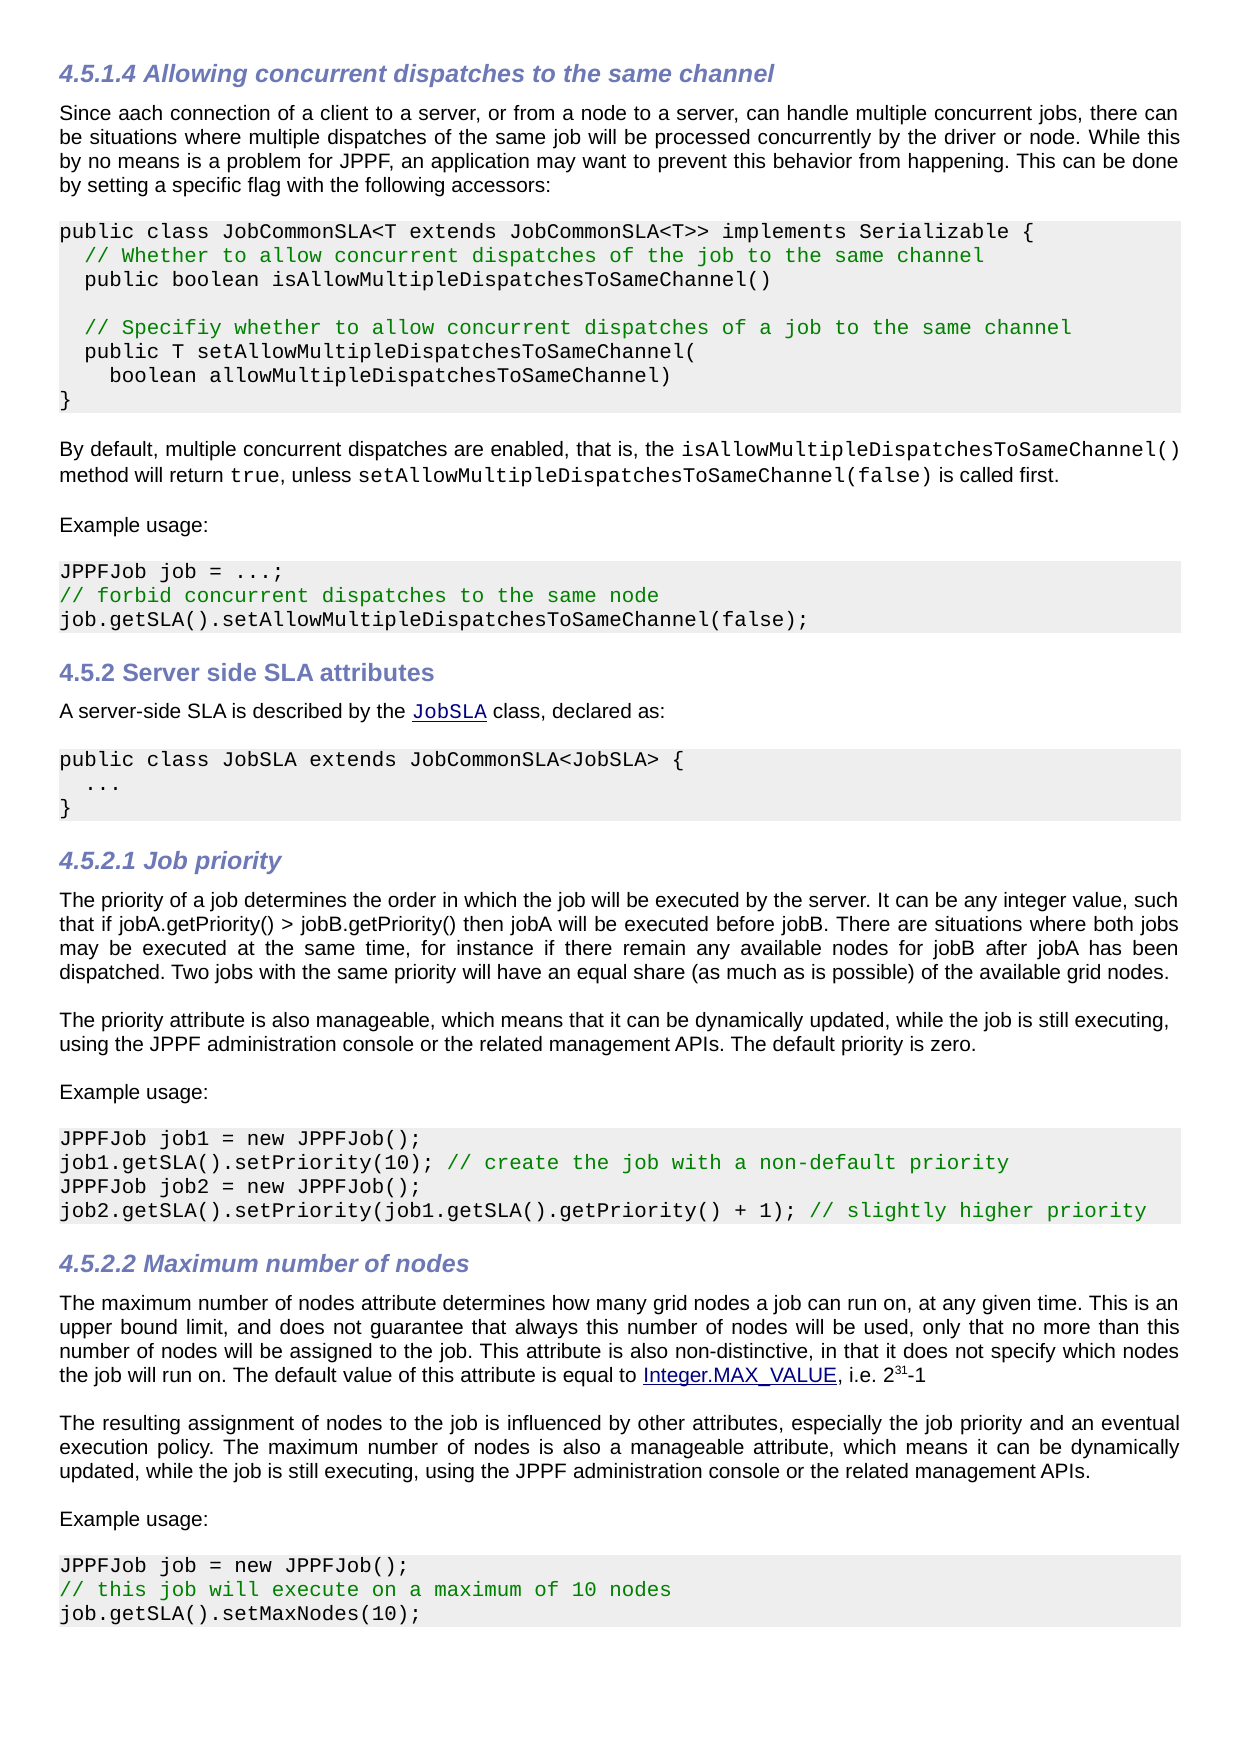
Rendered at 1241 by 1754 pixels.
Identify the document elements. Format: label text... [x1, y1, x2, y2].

text job2.getSLA().setPriority(job1.getSLA().getPriority() + 1); // slightly higher priority [59, 1200, 1181, 1224]
subtitle Maximum number of nodes [59, 1249, 1181, 1278]
text JPPFJob job1 = new JPPFJob(); [59, 1128, 1181, 1152]
text job.getSLA().setAllowMultipleDispatchesToSameChannel(false); [59, 609, 1181, 633]
subtitle Allowing concurrent dispatches to the same channel [59, 59, 1181, 88]
text // forbid concurrent dispatches to the same node [59, 585, 1181, 609]
text } [59, 797, 1181, 821]
text Example usage: [59, 1507, 1181, 1531]
text public class JobSLA extends JobCommonSLA<JobSLA> { [59, 749, 1181, 773]
text } [59, 389, 1181, 413]
text The priority of a job determines the order in which the job will be executed by the server. It can be any integer value, such that if jobA.getPriority() > jobB.getPriority() then jobA will be executed before jobB. There are situations where both jobs may be executed at the same time, for instance if there remain any available nodes for jobB after jobA has been dispatched. Two jobs with the same priority will have an equal share (as much as is possible) of the available grid nodes. [59, 888, 1181, 984]
text job1.getSLA().setPriority(10); // create the job with a non-default priority [59, 1152, 1181, 1176]
text A server-side SLA is described by the JobSLA class, declared as: [59, 699, 1181, 725]
text // this job will execute on a maximum of 10 nodes [59, 1579, 1181, 1603]
text job.getSLA().setMaxNodes(10); [59, 1603, 1181, 1627]
text The maximum number of nodes attribute determines how many grid nodes a job can run on, at any given time. This is an upper bound limit, and does not guarantee that always this number of nodes will be used, only that no more than this number of nodes will be assigned to the job. This attribute is also non-distinctive, in that it does not specify which nodes the job will run on. The default value of this attribute is equal to Integer.MAX_VALUE, i.e. 231-1 [59, 1291, 1181, 1387]
text ... [59, 773, 1181, 797]
text public class JobCommonSLA<T extends JobCommonSLA<T>> implements Serializable { [59, 221, 1181, 245]
text Example usage: [59, 1080, 1181, 1104]
subtitle Job priority [59, 846, 1181, 875]
text The resulting assignment of nodes to the job is influenced by other attributes, especially the job priority and an eventual execution policy. The maximum number of nodes is also a manageable attribute, which means it can be dynamically updated, while the job is still executing, using the JPPF administration console or the related management APIs. [59, 1411, 1181, 1483]
text public boolean isAllowMultipleDispatchesToSameChannel() [59, 269, 1181, 293]
text JPPFJob job2 = new JPPFJob(); [59, 1176, 1181, 1200]
text JPPFJob job = ...; [59, 561, 1181, 585]
subtitle Server side SLA attributes [59, 658, 1181, 687]
text public T setAllowMultipleDispatchesToSameChannel( [59, 341, 1181, 365]
text boolean allowMultipleDispatchesToSameChannel) [59, 365, 1181, 389]
text JPPFJob job = new JPPFJob(); [59, 1555, 1181, 1579]
text The priority attribute is also manageable, which means that it can be dynamically updated, while the job is still executing, using the JPPF administration console or the related management APIs. The default priority is zero. [59, 1008, 1181, 1056]
text // Whether to allow concurrent dispatches of the job to the same channel [59, 245, 1181, 269]
text // Specifiy whether to allow concurrent dispatches of a job to the same channel [59, 317, 1181, 341]
text By default, multiple concurrent dispatches are enabled, that is, the isAllowMultipleDispatchesToSameChannel() method will return true, unless setAllowMultipleDispatchesToSameChannel(false) is called first. [59, 437, 1181, 488]
text Since aach connection of a client to a server, or from a node to a server, can handle multiple concurrent jobs, there can be situations where multiple dispatches of the same job will be processed concurrently by the driver or node. While this by no means is a problem for JPPF, an application may want to prevent this behavior from happening. This can be done by setting a specific flag with the following accessors: [59, 101, 1181, 197]
text Example usage: [59, 513, 1181, 537]
